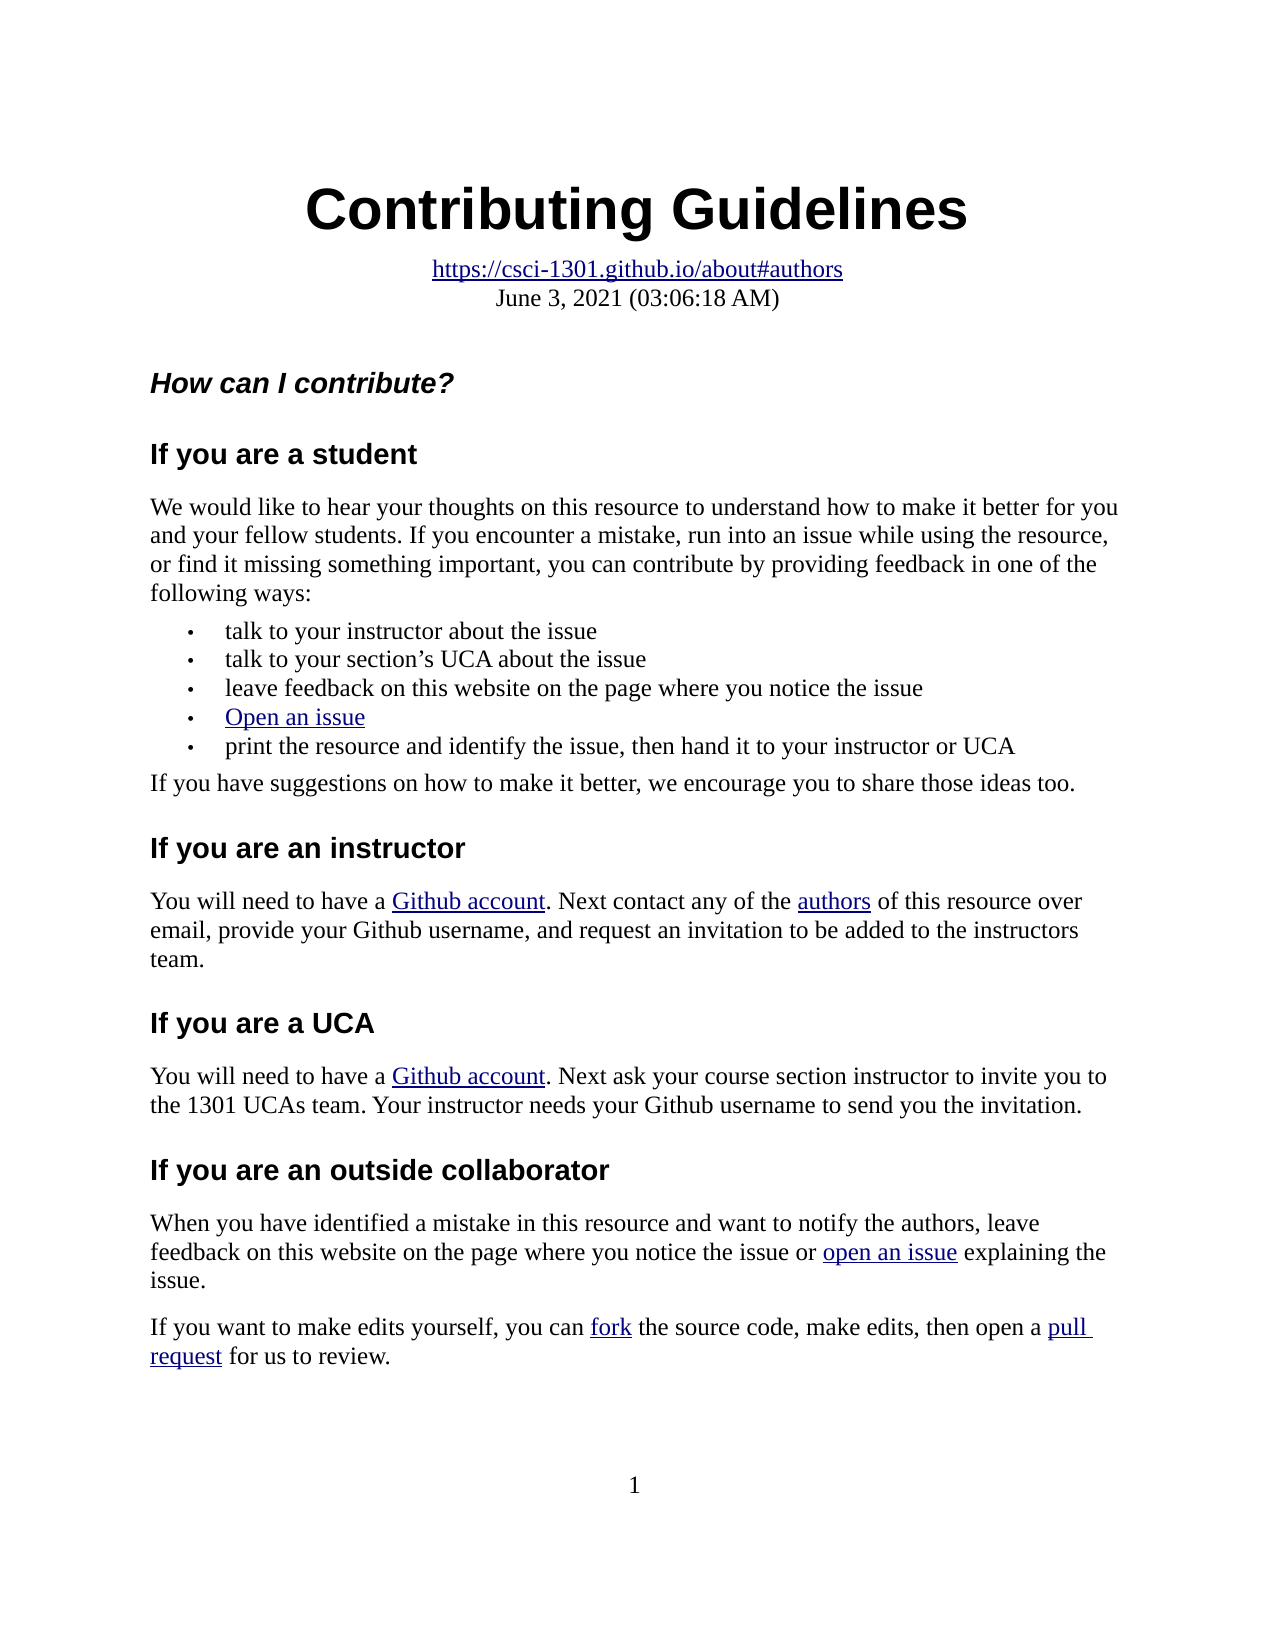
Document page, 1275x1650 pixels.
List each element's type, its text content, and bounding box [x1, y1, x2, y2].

subtitle If you are a UCA [150, 1006, 1125, 1040]
list Open an issue [187, 702, 1125, 731]
text You will need to have a Github account. Next ask your course section instructor to invite you to the 1301 UCAs team. Your instructor needs your Github username to send you the invitation. [150, 1061, 1125, 1119]
list talk to your instructor about the issue [187, 616, 1125, 644]
list print the resource and identify the issue, then hand it to your instructor or UCA [187, 731, 1125, 759]
text When you have identified a mistake in this resource and want to notify the authors, leave feedback on this website on the page where you notice the issue or open an issue explaining the issue. [150, 1208, 1125, 1294]
text We would like to hear your thoughts on this resource to understand how to make it better for you and your fellow students. If you encounter a mistake, run into an issue while using the resource, or find it missing something important, you can contribute by providing feedback in one of the following ways: [150, 492, 1125, 607]
text If you want to make edits yourself, you can fork the source code, make edits, then open a pull request for us to review. [150, 1312, 1125, 1369]
subtitle If you are an instructor [150, 831, 1125, 865]
list talk to your section’s UCA about the issue [187, 644, 1125, 673]
subtitle If you are an outside collaborator [150, 1153, 1125, 1186]
subtitle How can I contribute? [150, 366, 1125, 399]
text You will need to have a Github account. Next contact any of the authors of this resource over email, provide your Github username, and request an invitation to be added to the instructors team. [150, 886, 1125, 972]
text If you have suggestions on how to make it better, we encourage you to share those ideas too. [150, 768, 1125, 797]
text June 3, 2021 (03:06:18 AM) [150, 283, 1125, 312]
text https://csci-1301.github.io/about#authors [150, 254, 1125, 283]
list leave feedback on this website on the page where you notice the issue [187, 673, 1125, 702]
subtitle If you are a student [150, 437, 1125, 470]
title Contributing Guidelines [150, 175, 1125, 242]
